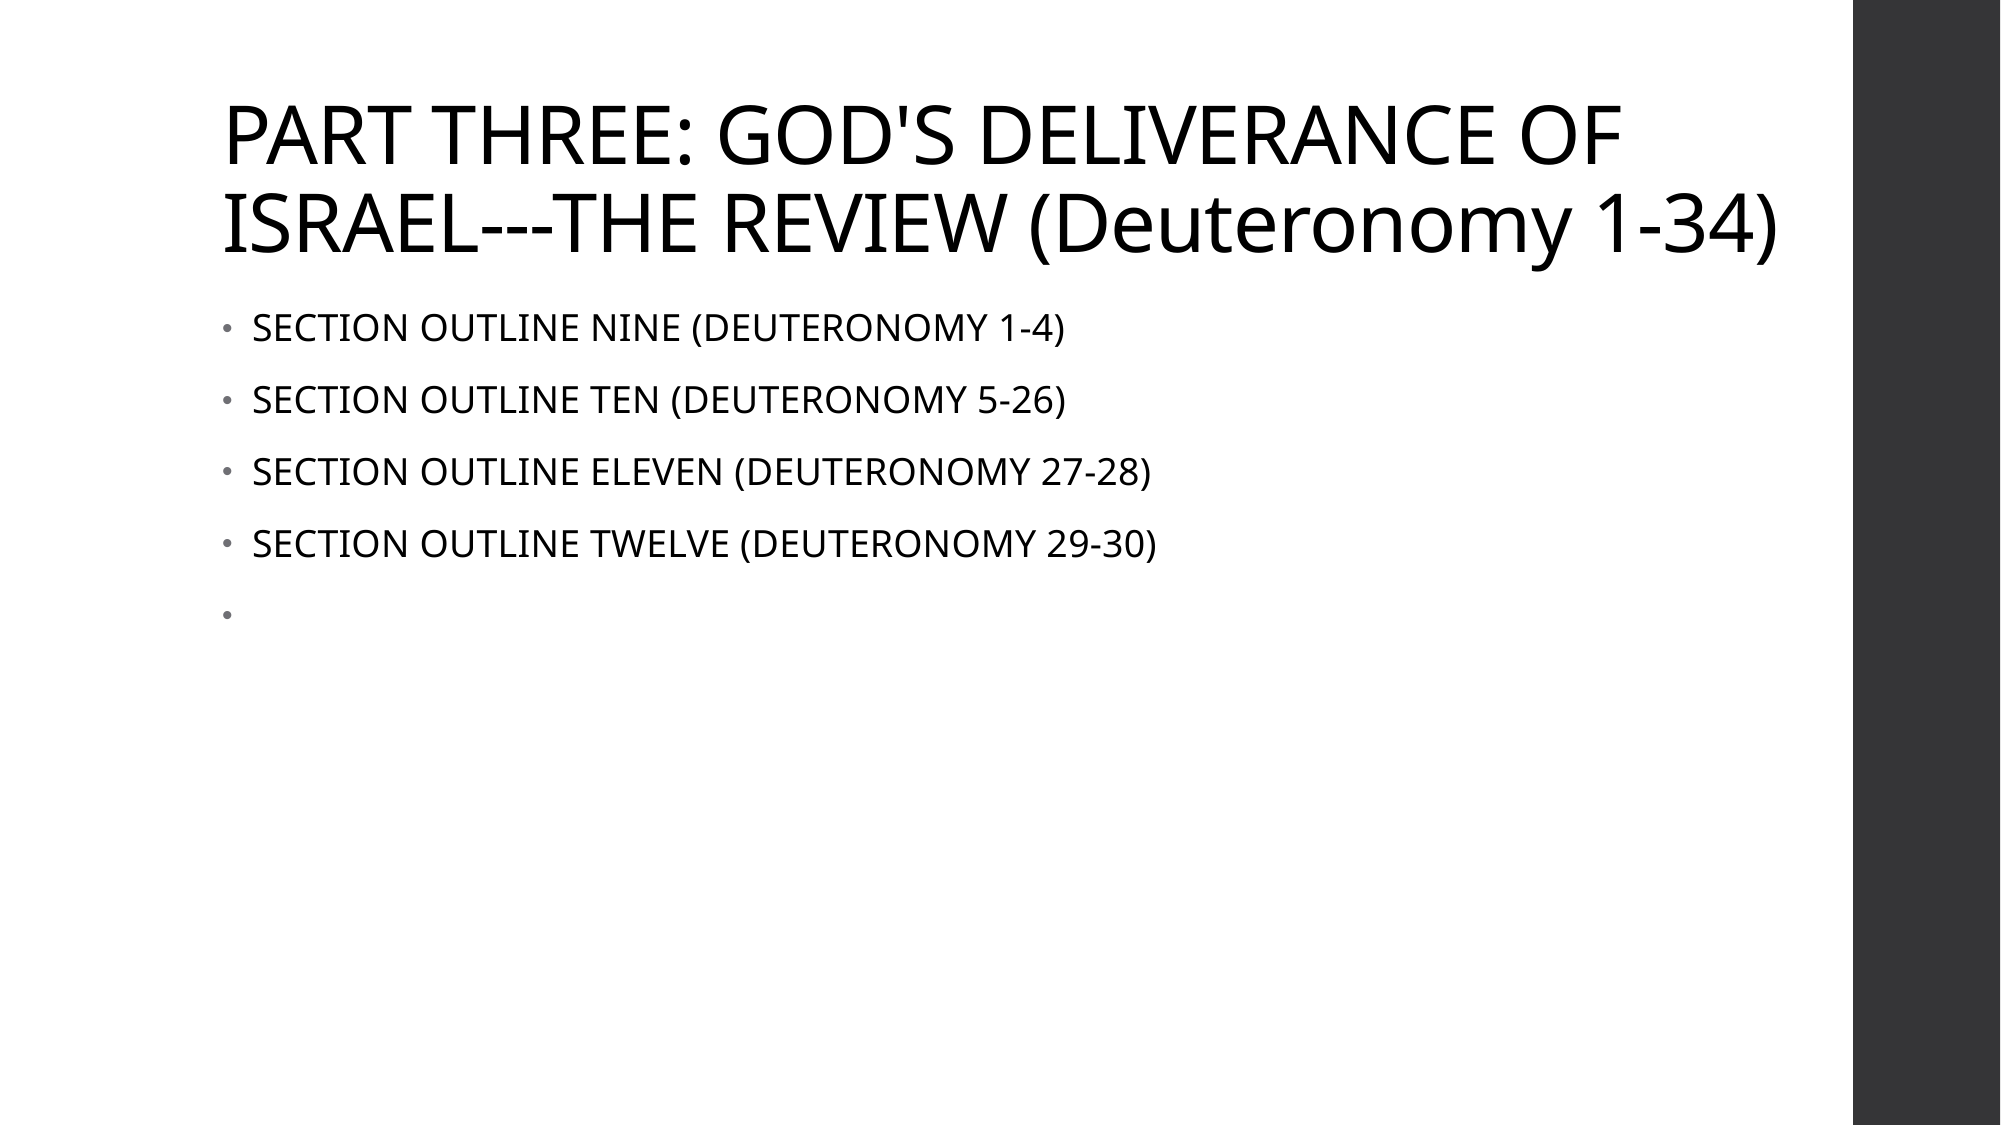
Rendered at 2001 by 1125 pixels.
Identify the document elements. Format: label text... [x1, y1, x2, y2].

list SECTION OUTLINE NINE (DEUTERONOMY 1-4) SECTION OUTLINE TEN (DEUTERONOMY 5-26) SECTION OUTLINE ELEVEN (DEUTERONOMY 27-28) SECTION OUTLINE TWELVE (DEUTERONOMY 29-30) [206, 299, 1617, 1014]
title PART THREE: GOD'S DELIVERANCE OF ISRAEL---THE REVIEW (Deuteronomy 1-34) [206, 60, 1797, 278]
